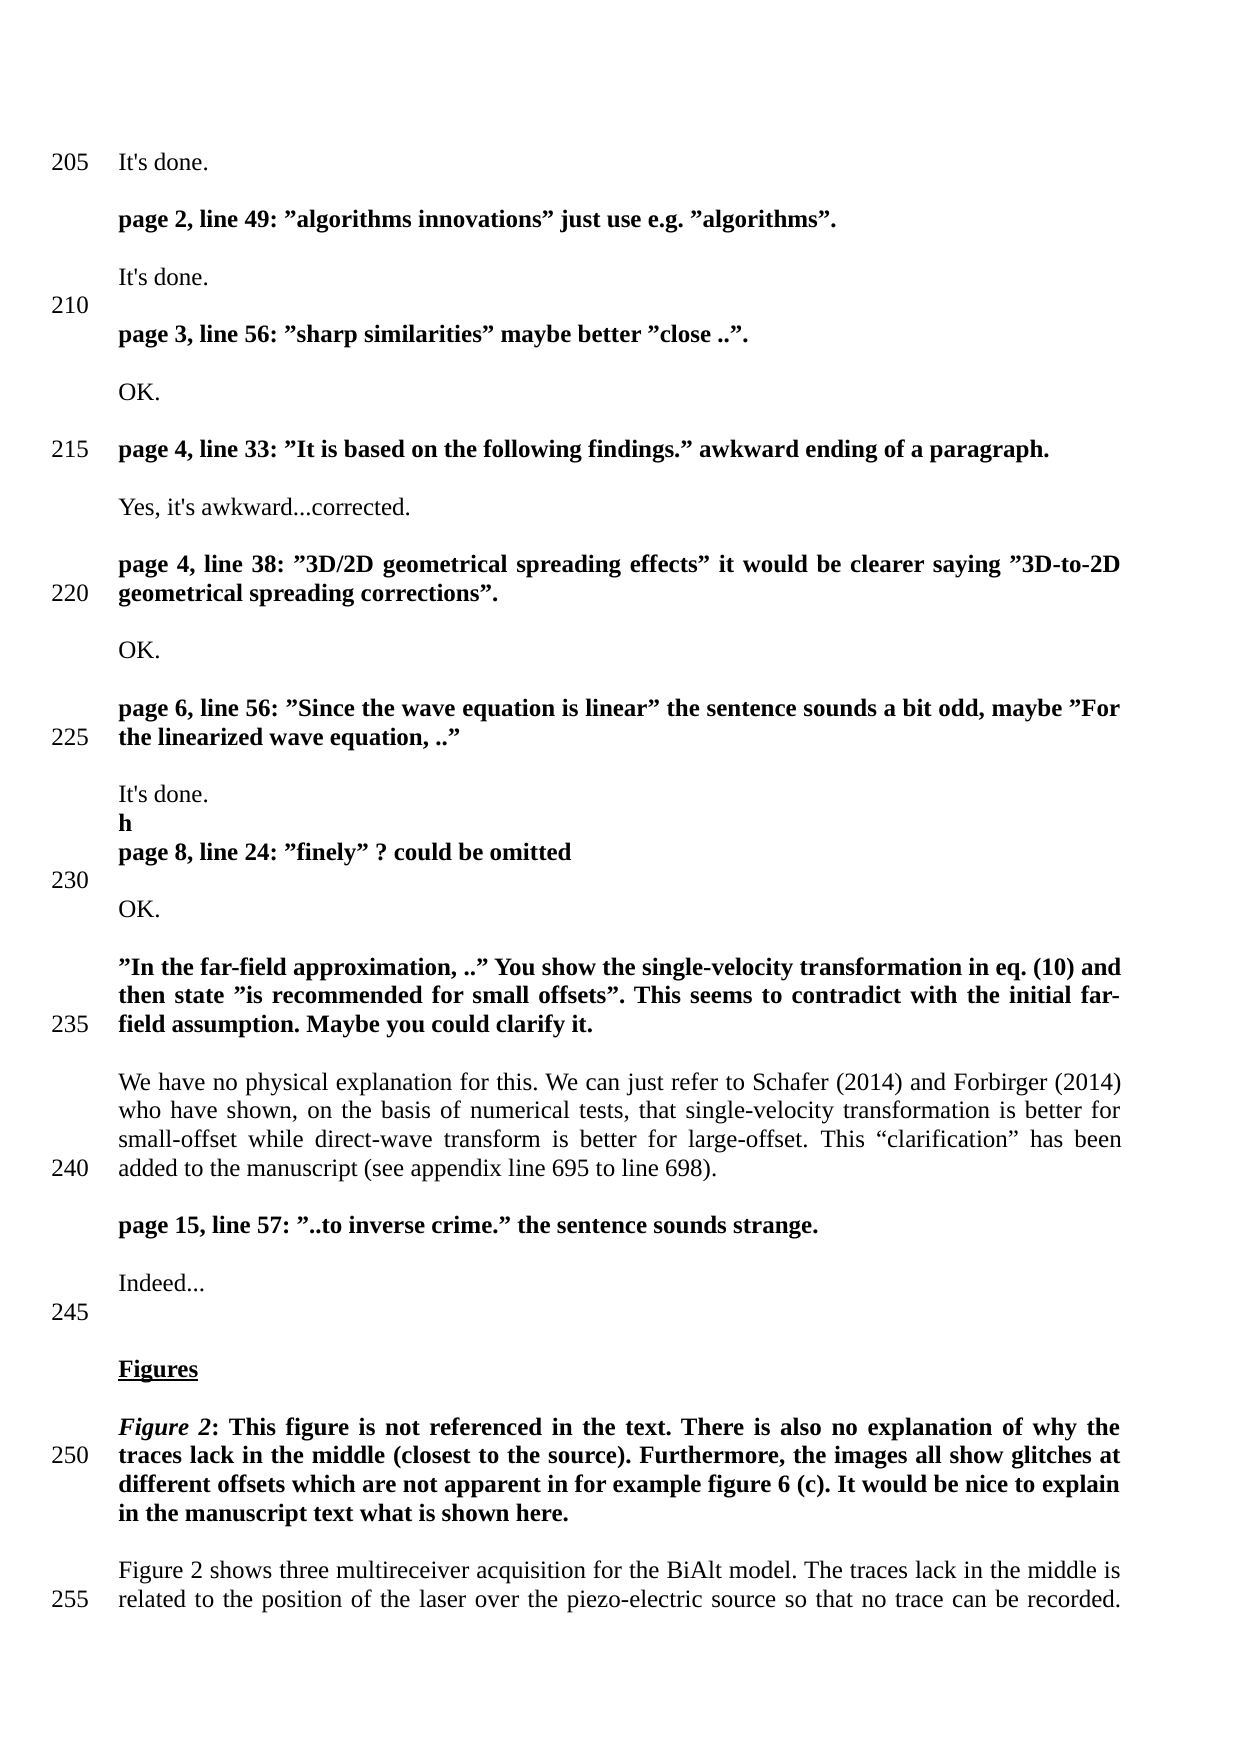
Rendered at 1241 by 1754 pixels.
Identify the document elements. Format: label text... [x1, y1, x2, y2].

text We have no physical explanation for this. We can just refer to Schafer (2014) and Forbirger (2014) who have shown, on the basis of numerical tests, that single-velocity transformation is better for small-offset while direct-wave transform is better for large-offset. This “clarification” has been added to the manuscript (see appendix line 695 to line 698). [118, 1067, 1122, 1182]
text Yes, it's awkward...corrected. [118, 492, 1122, 521]
text Figure 2: This figure is not referenced in the text. There is also no explanation of why the traces lack in the middle (closest to the source). Furthermore, the images all show glitches at different offsets which are not apparent in for example figure 6 (c). It would be nice to explain in the manuscript text what is shown here. [118, 1412, 1122, 1527]
text OK. [118, 894, 1122, 923]
text OK. [118, 377, 1122, 406]
text page 3, line 56: ”sharp similarities” maybe better ”close ..”. [118, 319, 1122, 348]
text page 15, line 57: ”..to inverse crime.” the sentence sounds strange. [118, 1211, 1122, 1239]
text page 8, line 24: ”finely” ? could be omitted [118, 837, 1122, 866]
text page 6, line 56: ”Since the wave equation is linear” the sentence sounds a bit odd, maybe ”For the linearized wave equation, ..” [118, 693, 1122, 751]
text It's done. [118, 262, 1122, 291]
text ”In the far-field approximation, ..” You show the single-velocity transformation in eq. (10) and then state ”is recommended for small offsets”. This seems to contradict with the initial far-field assumption. Maybe you could clarify it. [118, 952, 1122, 1038]
text Figures [118, 1354, 1122, 1383]
text page 4, line 38: ”3D/2D geometrical spreading effects” it would be clearer saying ”3D-to-2D geometrical spreading corrections”. [118, 549, 1122, 607]
text h [118, 808, 1122, 837]
text OK. [118, 636, 1122, 664]
text It's done. [118, 147, 1122, 176]
text Indeed... [118, 1268, 1122, 1297]
text page 2, line 49: ”algorithms innovations” just use e.g. ”algorithms”. [118, 204, 1122, 233]
text Figure 2 shows three multireceiver acquisition for the BiAlt model. The traces lack in the middle is related to the position of the laser over the piezo-electric source so that no trace can be recorded. [118, 1556, 1122, 1613]
text page 4, line 33: ”It is based on the following findings.” awkward ending of a paragraph. [118, 434, 1122, 463]
text It's done. [118, 779, 1122, 808]
